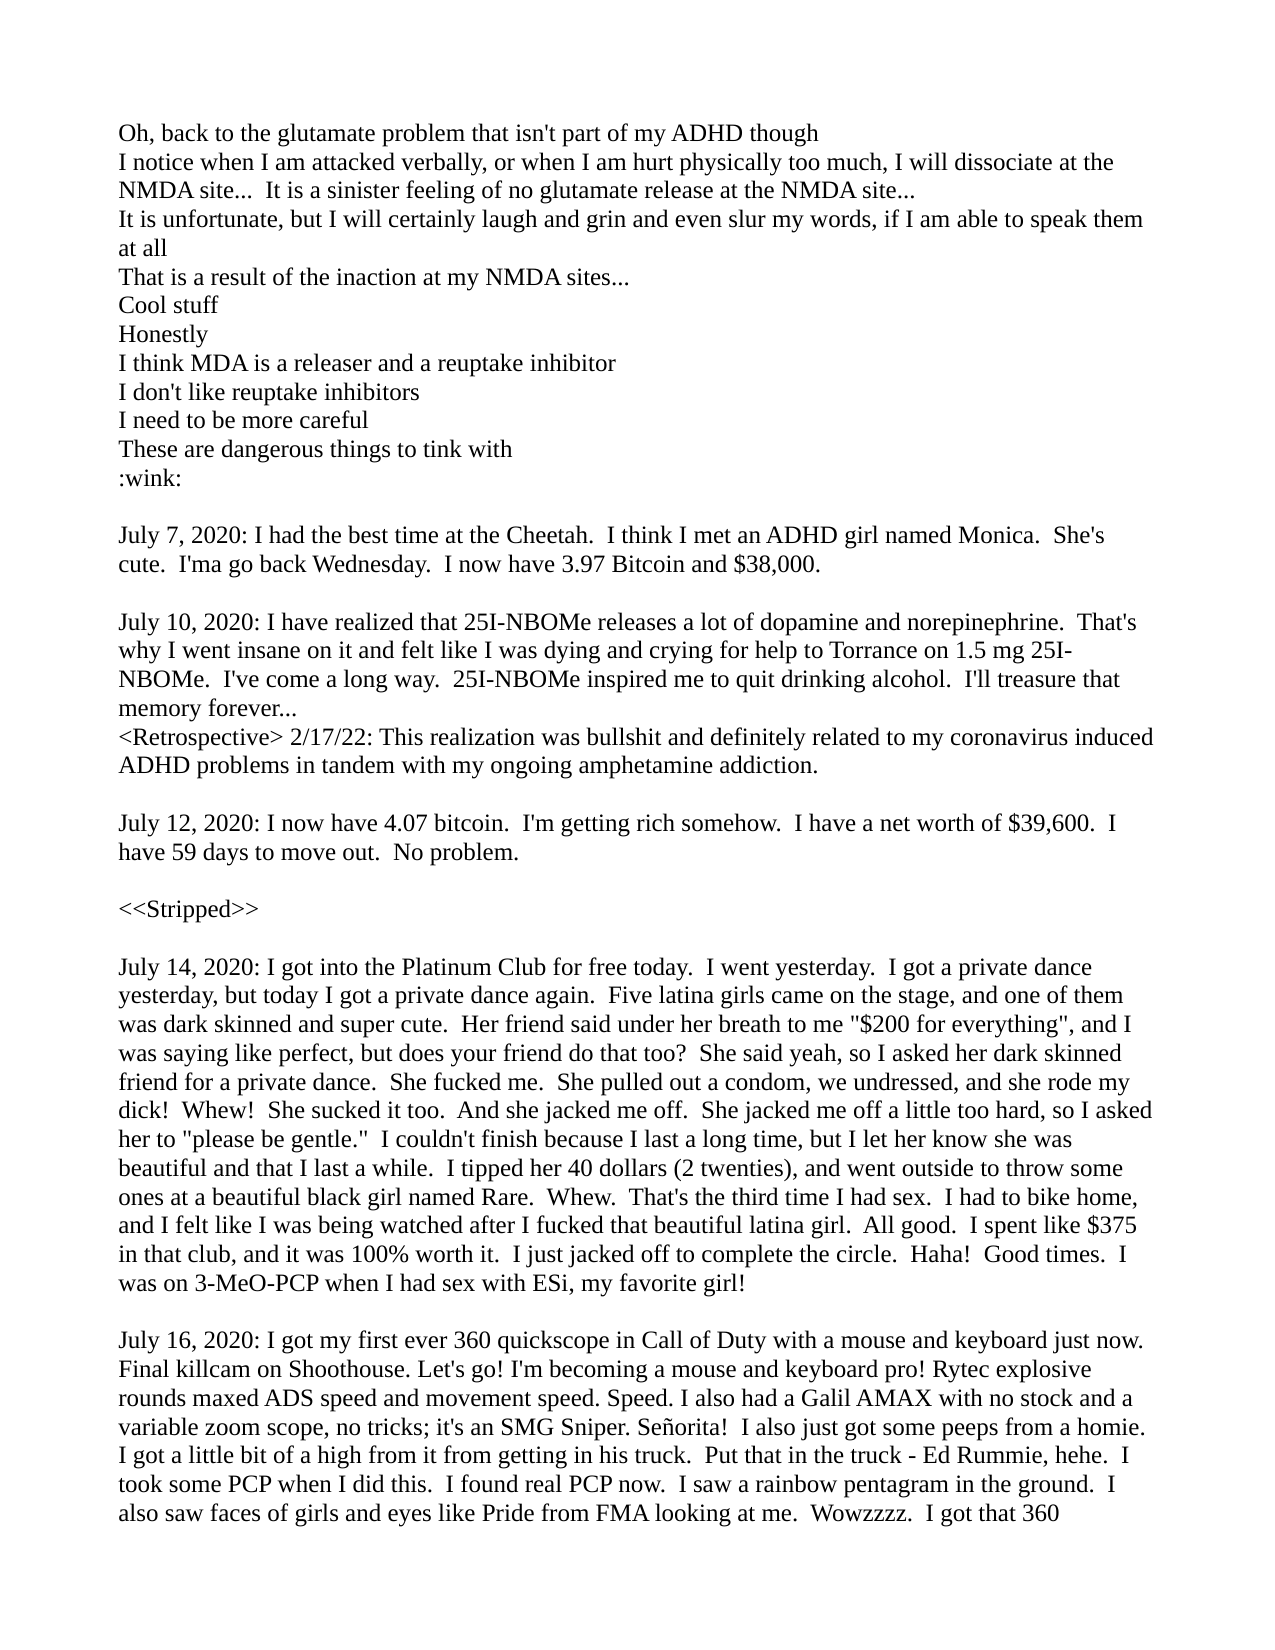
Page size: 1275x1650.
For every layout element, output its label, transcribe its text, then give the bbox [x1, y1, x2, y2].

text I think MDA is a releaser and a reuptake inhibitor [118, 348, 1157, 377]
text Cool stuff [118, 291, 1157, 319]
text I notice when I am attacked verbally, or when I am hurt physically too much, I will dissociate at the NMDA site... It is a sinister feeling of no glutamate release at the NMDA site... [118, 147, 1157, 204]
text July 14, 2020: I got into the Platinum Club for free today. I went yesterday. I got a private dance yesterday, but today I got a private dance again. Five latina girls came on the stage, and one of them was dark skinned and super cute. Her friend said under her breath to me "$200 for everything", and I was saying like perfect, but does your friend do that too? She said yeah, so I asked her dark skinned friend for a private dance. She fucked me. She pulled out a condom, we undressed, and she rode my dick! Whew! She sucked it too. And she jacked me off. She jacked me off a little too hard, so I asked her to "please be gentle." I couldn't finish because I last a long time, but I let her know she was beautiful and that I last a while. I tipped her 40 dollars (2 twenties), and went outside to throw some ones at a beautiful black girl named Rare. Whew. That's the third time I had sex. I had to bike home, and I felt like I was being watched after I fucked that beautiful latina girl. All good. I spent like $375 in that club, and it was 100% worth it. I just jacked off to complete the circle. Haha! Good times. I was on 3-MeO-PCP when I had sex with ESi, my favorite girl! [118, 952, 1157, 1297]
text <Retrospective> 2/17/22: This realization was bullshit and definitely related to my coronavirus induced ADHD problems in tandem with my ongoing amphetamine addiction. [118, 722, 1157, 779]
text Honestly [118, 319, 1157, 348]
text July 7, 2020: I had the best time at the Cheetah. I think I met an ADHD girl named Monica. She's cute. I'ma go back Wednesday. I now have 3.97 Bitcoin and $38,000. [118, 521, 1157, 578]
text <<Stripped>> [118, 894, 1157, 923]
text I need to be more careful [118, 406, 1157, 434]
text July 16, 2020: I got my first ever 360 quickscope in Call of Duty with a mouse and keyboard just now. Final killcam on Shoothouse. Let's go! I'm becoming a mouse and keyboard pro! Rytec explosive rounds maxed ADS speed and movement speed. Speed. I also had a Galil AMAX with no stock and a variable zoom scope, no tricks; it's an SMG Sniper. Señorita! I also just got some peeps from a homie. I got a little bit of a high from it from getting in his truck. Put that in the truck - Ed Rummie, hehe. I took some PCP when I did this. I found real PCP now. I saw a rainbow pentagram in the ground. I also saw faces of girls and eyes like Pride from FMA looking at me. Wowzzzz. I got that 360 [118, 1326, 1157, 1527]
text :wink: [118, 463, 1157, 492]
text These are dangerous things to tink with [118, 434, 1157, 463]
text It is unfortunate, but I will certainly laugh and grin and even slur my words, if I am able to speak them at all [118, 204, 1157, 262]
text July 10, 2020: I have realized that 25I-NBOMe releases a lot of dopamine and norepinephrine. That's why I went insane on it and felt like I was dying and crying for help to Torrance on 1.5 mg 25I-NBOMe. I've come a long way. 25I-NBOMe inspired me to quit drinking alcohol. I'll treasure that memory forever... [118, 607, 1157, 722]
text Oh, back to the glutamate problem that isn't part of my ADHD though [118, 118, 1157, 147]
text That is a result of the inaction at my NMDA sites... [118, 262, 1157, 291]
text I don't like reuptake inhibitors [118, 377, 1157, 406]
text July 12, 2020: I now have 4.07 bitcoin. I'm getting rich somehow. I have a net worth of $39,600. I have 59 days to move out. No problem. [118, 808, 1157, 866]
